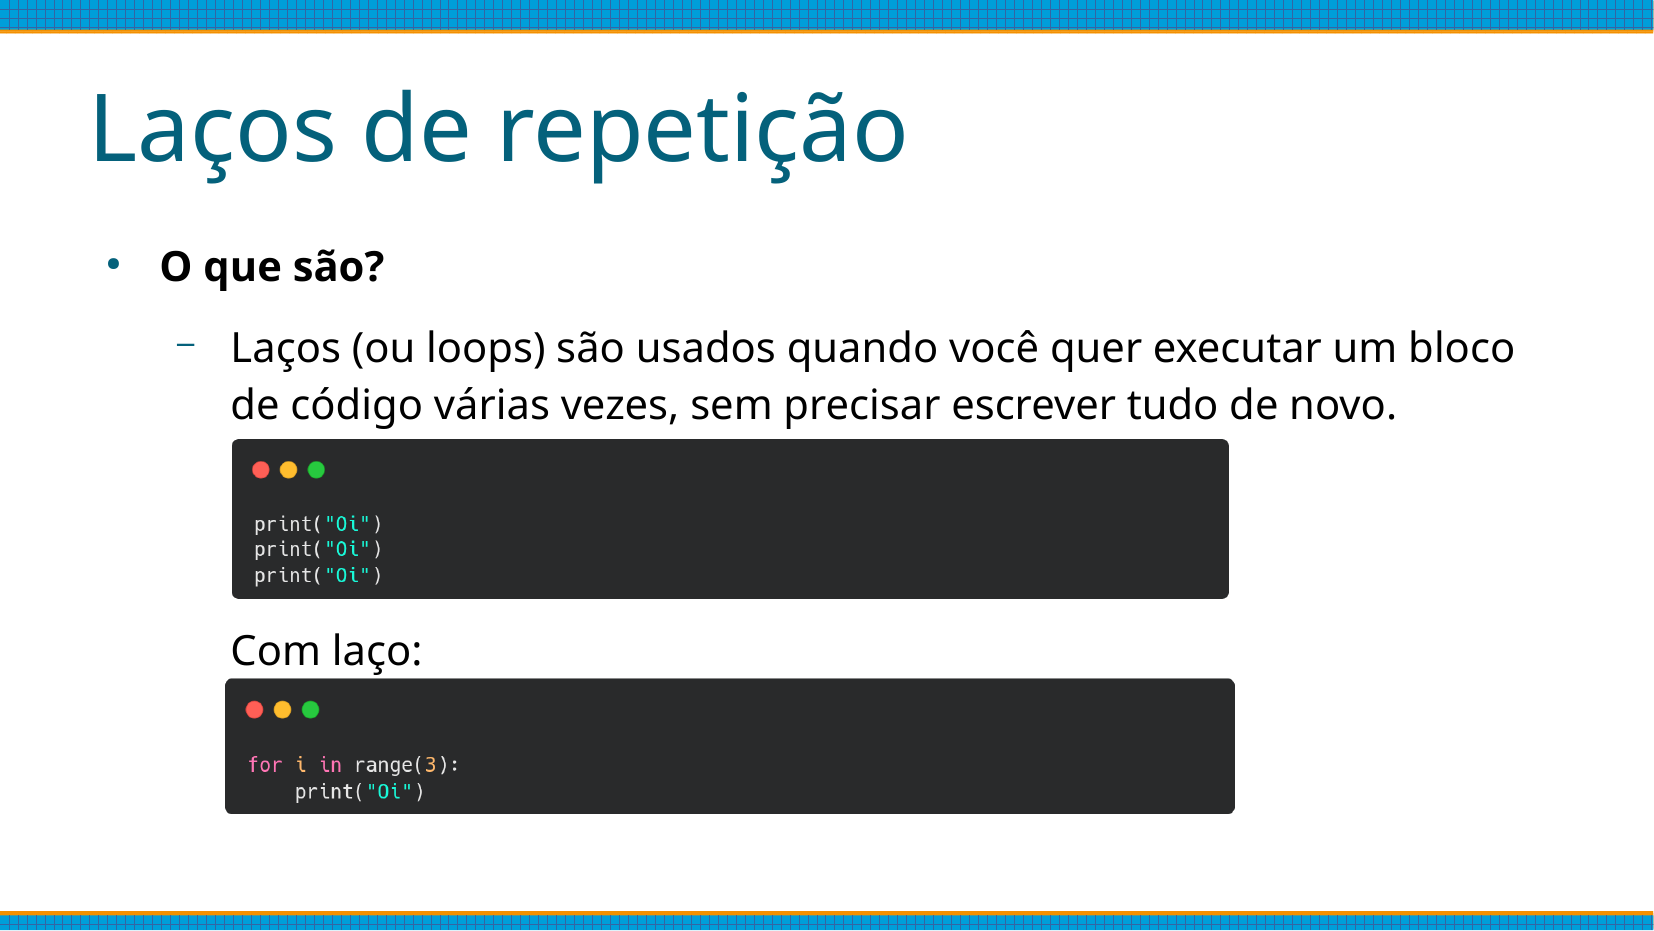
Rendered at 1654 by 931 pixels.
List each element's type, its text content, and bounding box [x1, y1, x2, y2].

picture [219, 427, 1241, 609]
list O que são? Laços (ou loops) são usados quando você quer executar um bloco de código várias vezes, sem precisar escrever tudo de novo. Com laço: [88, 236, 1565, 901]
picture [212, 667, 1247, 825]
title Laços de repetição [88, 44, 1565, 207]
